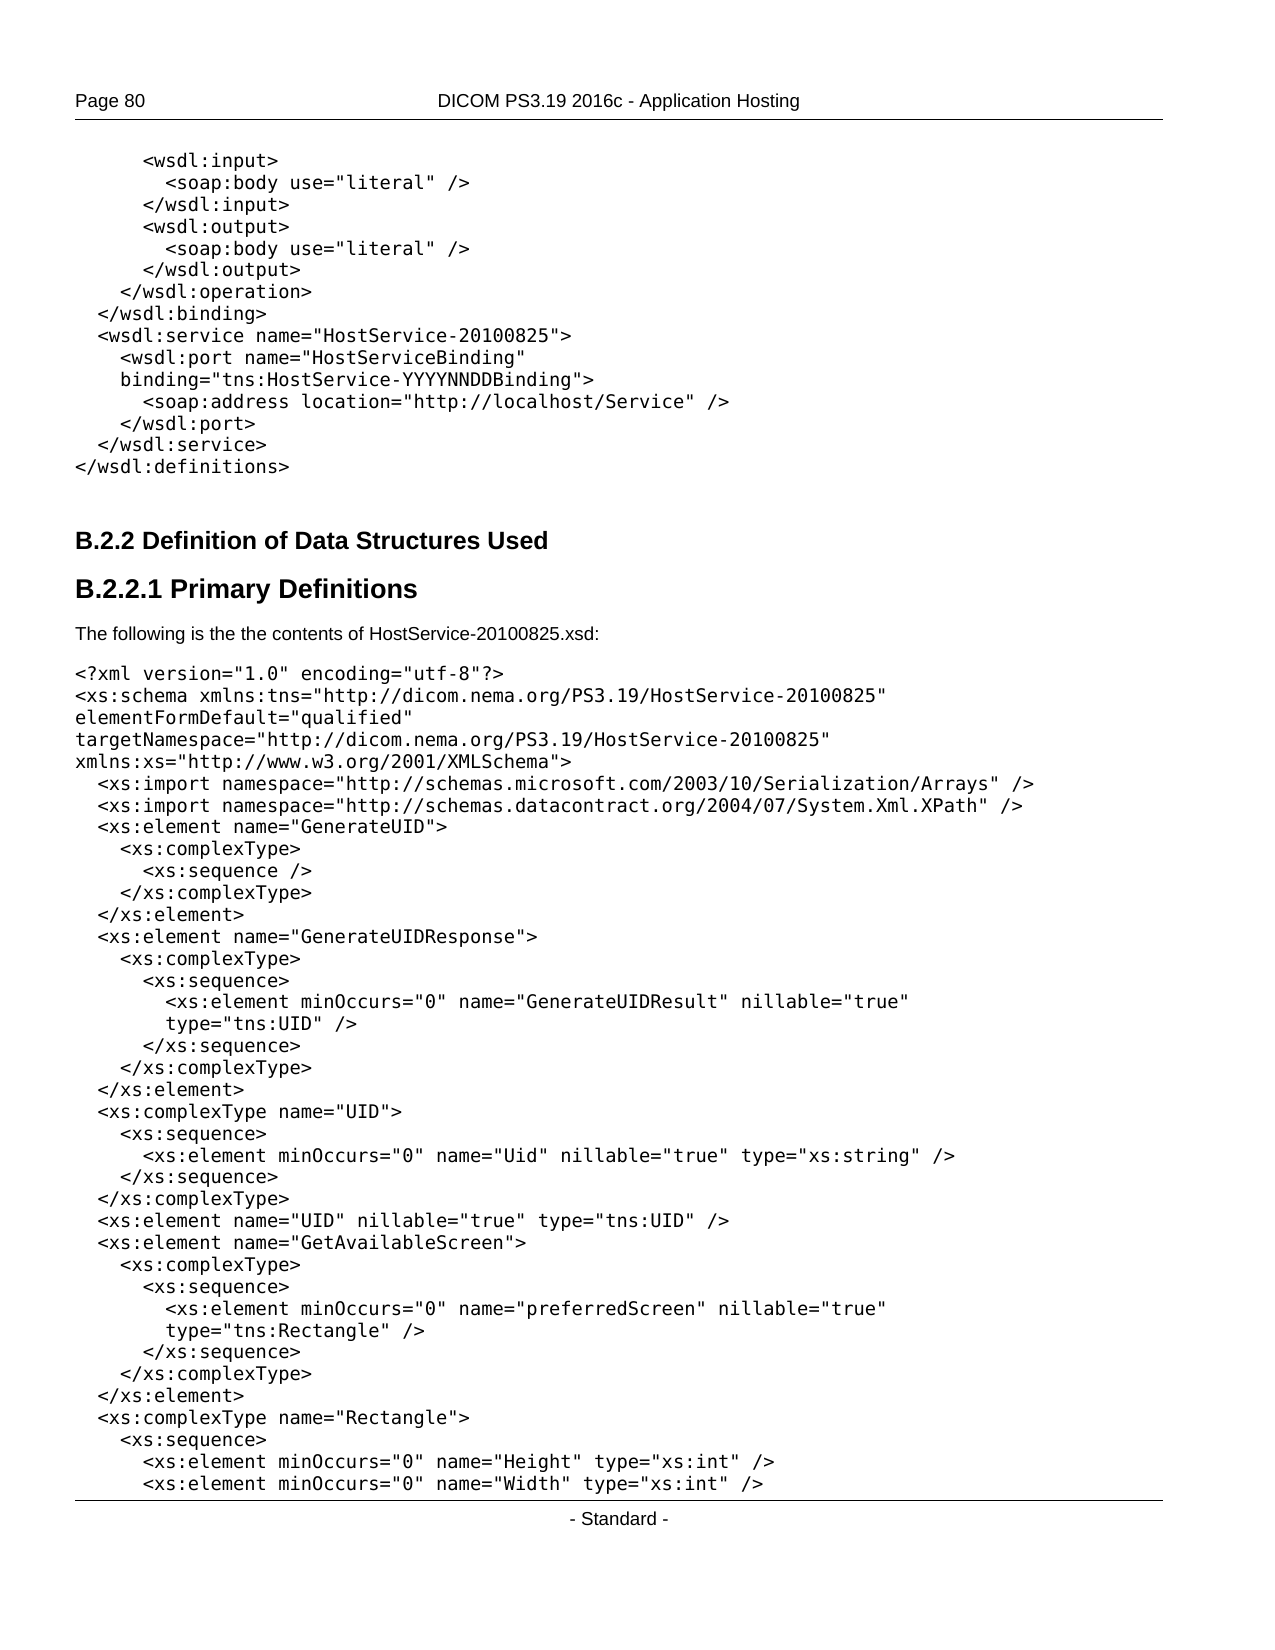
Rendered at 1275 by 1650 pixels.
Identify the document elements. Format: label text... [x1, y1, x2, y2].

text B.2.2 Definition of Data Structures Used [75, 526, 1162, 554]
text B.2.2.1 Primary Definitions [75, 573, 1162, 604]
text <wsdl:input> <soap:body use="literal" /> </wsdl:input> <wsdl:output> <soap:body use="literal" /> </wsdl:output> </wsdl:operation> </wsdl:binding> <wsdl:service name="HostService-20100825"> <wsdl:port name="HostServiceBinding" binding="tns:HostService-YYYYNNDDBinding"> <soap:address location="http://localhost/Service" /> </wsdl:port> </wsdl:service> </wsdl:definitions> [75, 150, 1162, 507]
text The following is the the contents of HostService-20100825.xsd: [75, 623, 1162, 645]
text <?xml version="1.0" encoding="utf-8"?> <xs:schema xmlns:tns="http://dicom.nema.org/PS3.19/HostService-20100825" elementFormDefault="qualified" targetNamespace="http://dicom.nema.org/PS3.19/HostService-20100825" xmlns:xs="http://www.w3.org/2001/XMLSchema"> <xs:import namespace="http://schemas.microsoft.com/2003/10/Serialization/Arrays" /> <xs:import namespace="http://schemas.datacontract.org/2004/07/System.Xml.XPath" /> <xs:element name="GenerateUID"> <xs:complexType> <xs:sequence /> </xs:complexType> </xs:element> <xs:element name="GenerateUIDResponse"> <xs:complexType> <xs:sequence> <xs:element minOccurs="0" name="GenerateUIDResult" nillable="true" type="tns:UID" /> </xs:sequence> </xs:complexType> </xs:element> <xs:complexType name="UID"> <xs:sequence> <xs:element minOccurs="0" name="Uid" nillable="true" type="xs:string" /> </xs:sequence> </xs:complexType> <xs:element name="UID" nillable="true" type="tns:UID" /> <xs:element name="GetAvailableScreen"> <xs:complexType> <xs:sequence> <xs:element minOccurs="0" name="preferredScreen" nillable="true" type="tns:Rectangle" /> </xs:sequence> </xs:complexType> </xs:element> <xs:complexType name="Rectangle"> <xs:sequence> <xs:element minOccurs="0" name="Height" type="xs:int" /> <xs:element minOccurs="0" name="Width" type="xs:int" /> [75, 663, 1162, 1495]
